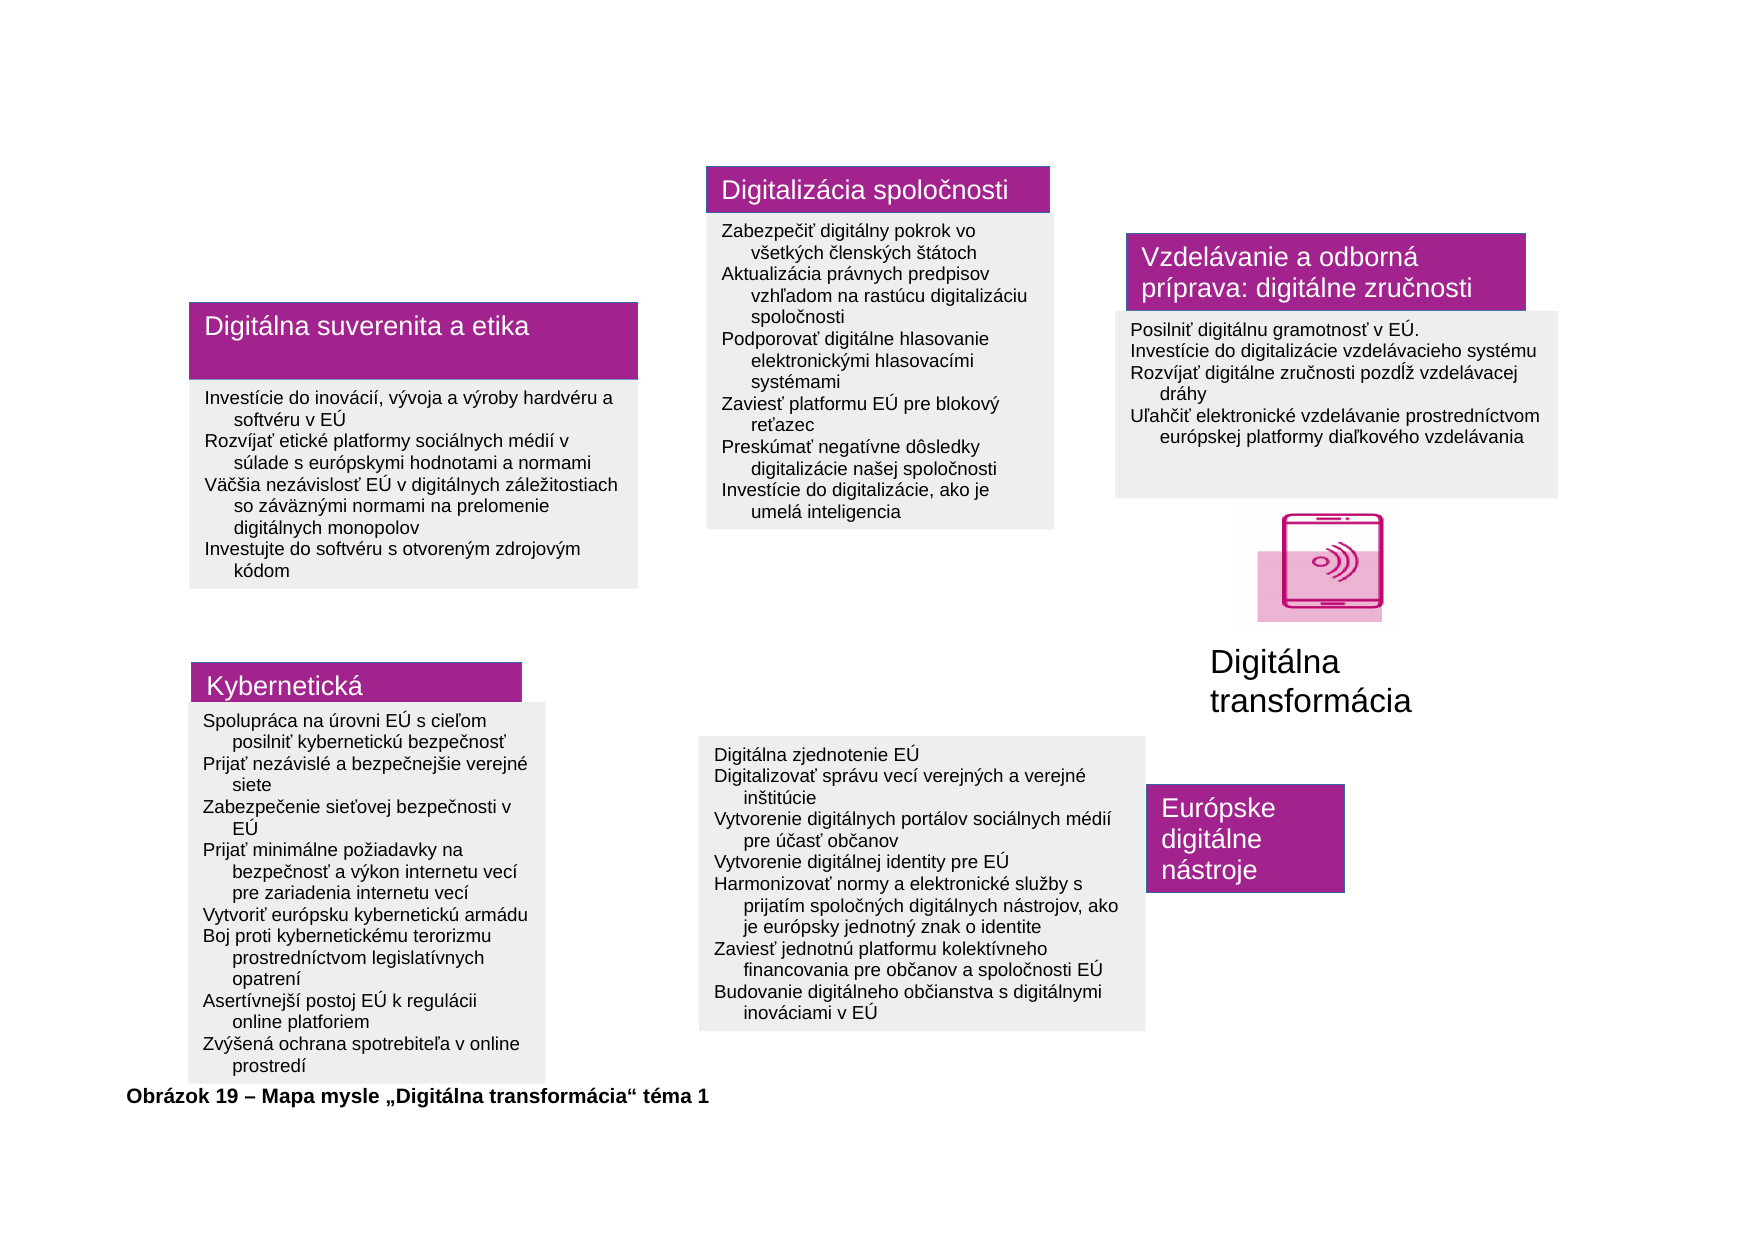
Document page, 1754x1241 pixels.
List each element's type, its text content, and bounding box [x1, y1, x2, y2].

picture [1233, 508, 1397, 627]
text Obrázok 19 – Mapa mysle „Digitálna transformácia“ téma 1 [126, 179, 1620, 1108]
